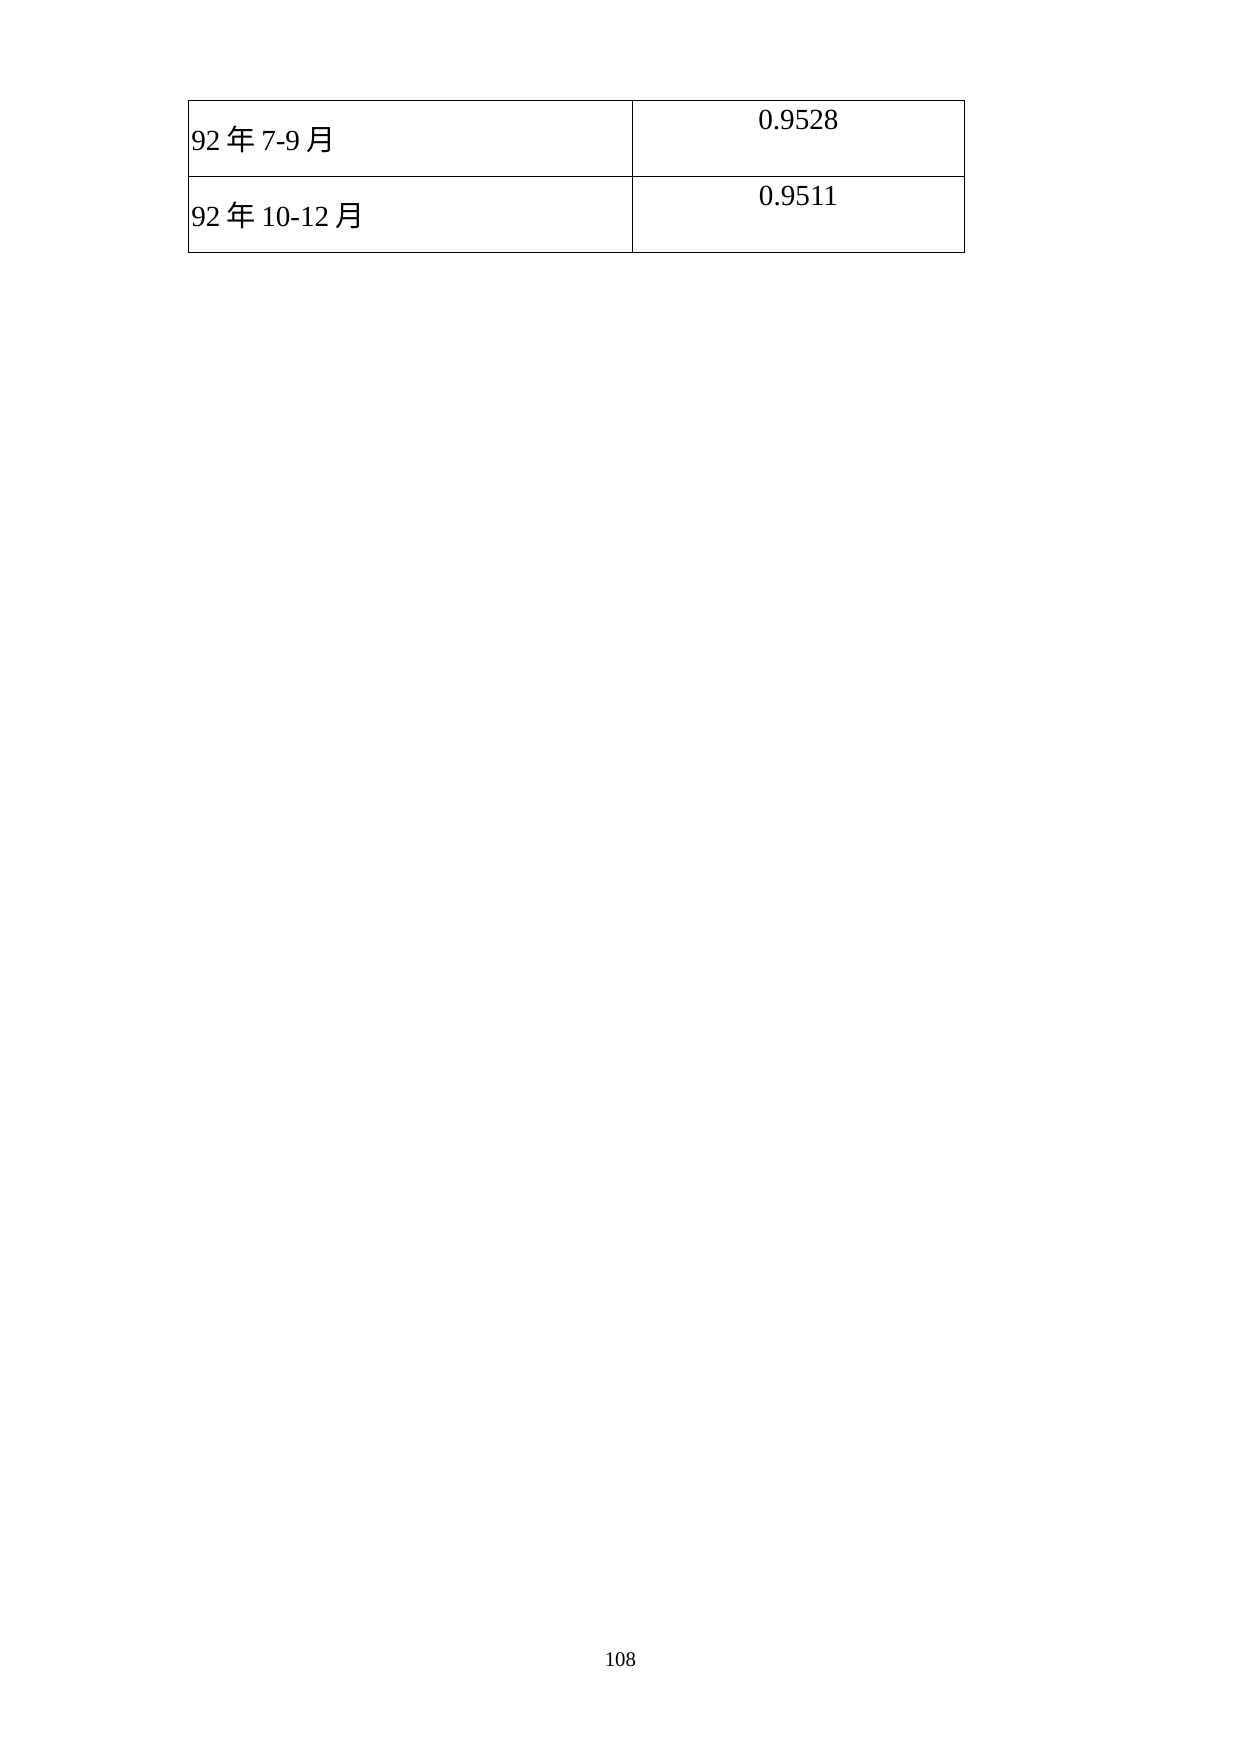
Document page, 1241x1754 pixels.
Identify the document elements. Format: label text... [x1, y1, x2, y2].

table_cell 92年7-9月 [189, 101, 632, 176]
table_cell 0.9528 [633, 101, 964, 176]
table_cell 92年10-12月 [189, 177, 632, 252]
table_cell 0.9511 [633, 177, 964, 252]
